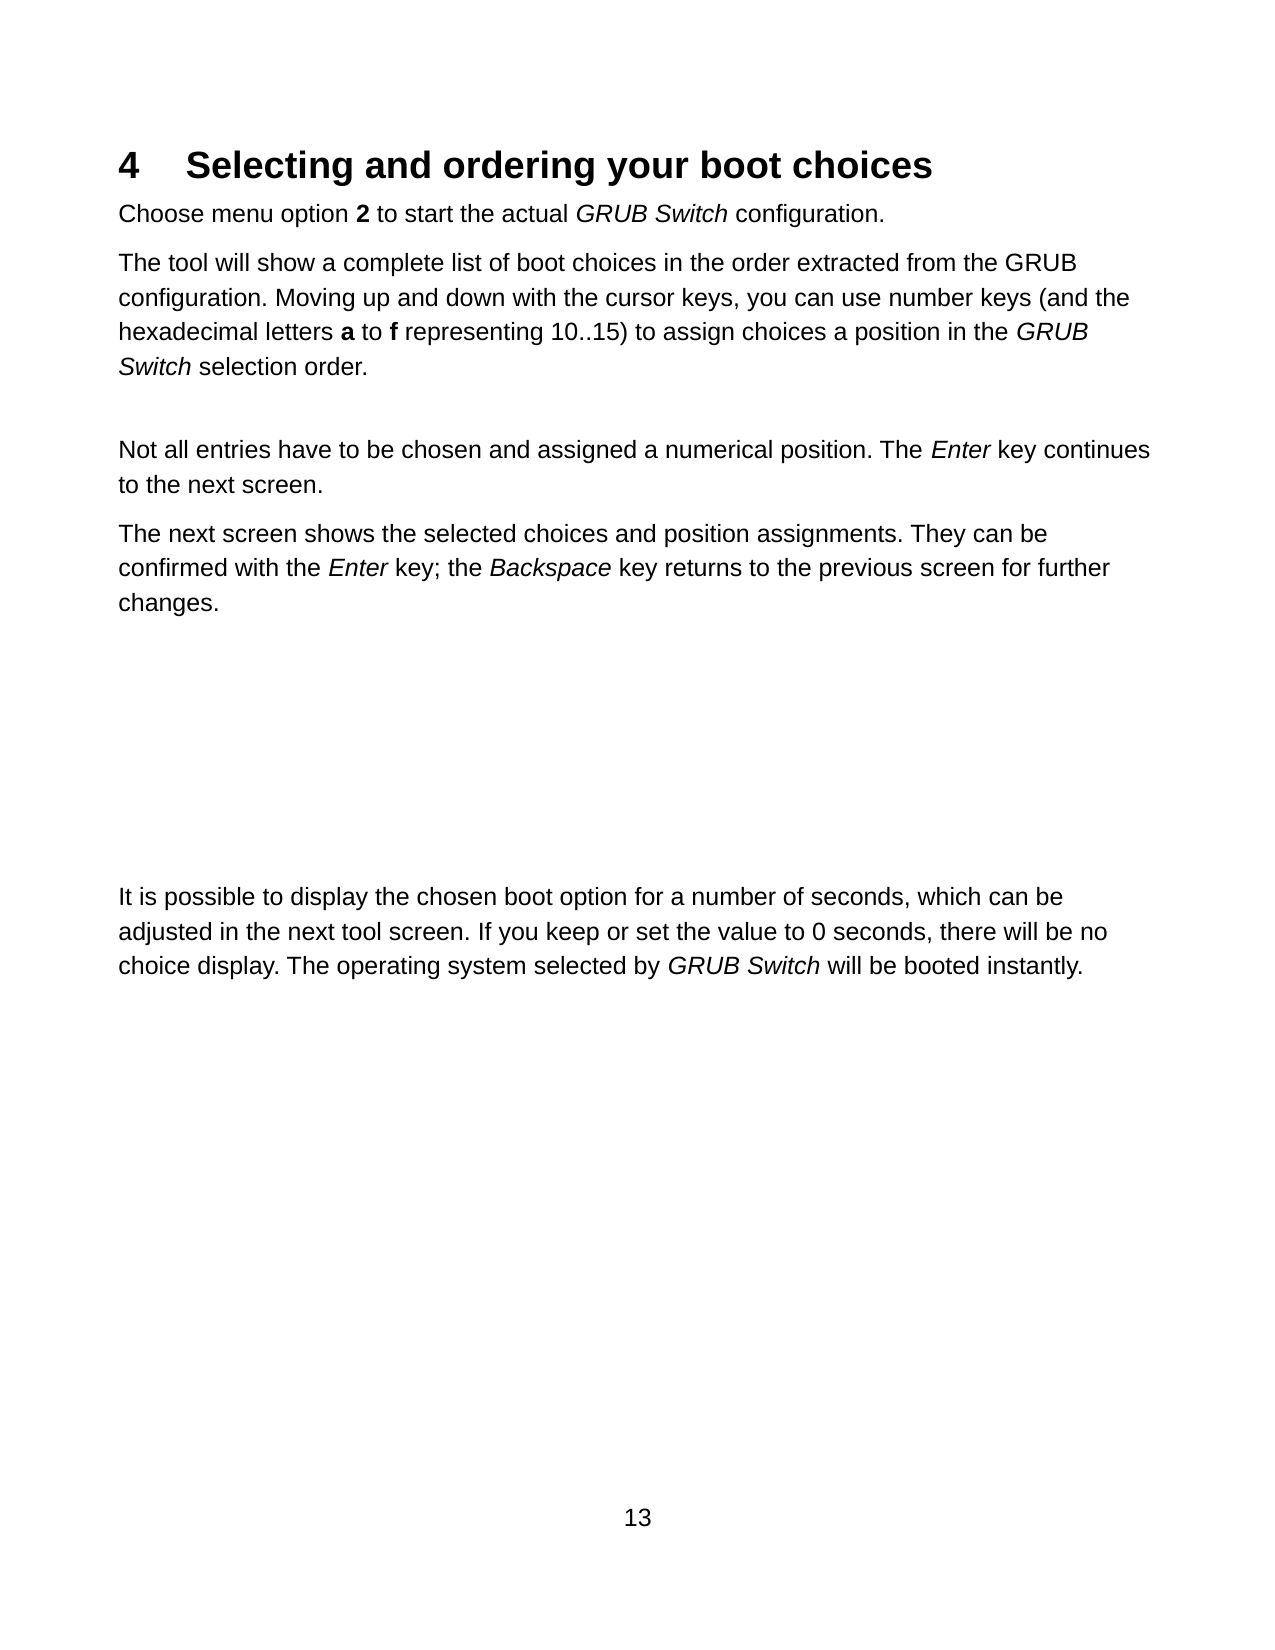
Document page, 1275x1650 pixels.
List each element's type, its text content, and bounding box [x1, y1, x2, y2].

text The tool will show a complete list of boot choices in the order extracted from the GRUB configuration. Moving up and down with the cursor keys, you can use number keys (and the hexadecimal letters a to f representing 10..15) to assign choices a position in the GRUB Switch selection order. [118, 248, 1157, 381]
text Not all entries have to be chosen and assigned a numerical position. The Enter key continues to the next screen. [118, 401, 1157, 498]
text It is possible to display the chosen boot option for a number of seconds, which can be adjusted in the next tool screen. If you keep or set the value to 0 seconds, there will be no choice display. The operating system selected by GRUB Switch will be booted instantly. [118, 882, 1157, 980]
text The next screen shows the selected choices and position assignments. They can be confirmed with the Enter key; the Backspace key returns to the previous screen for further changes. [118, 519, 1157, 617]
subtitle Selecting and ordering your boot choices [118, 143, 1157, 187]
text Choose menu option 2 to start the actual GRUB Switch configuration. [118, 199, 1157, 228]
